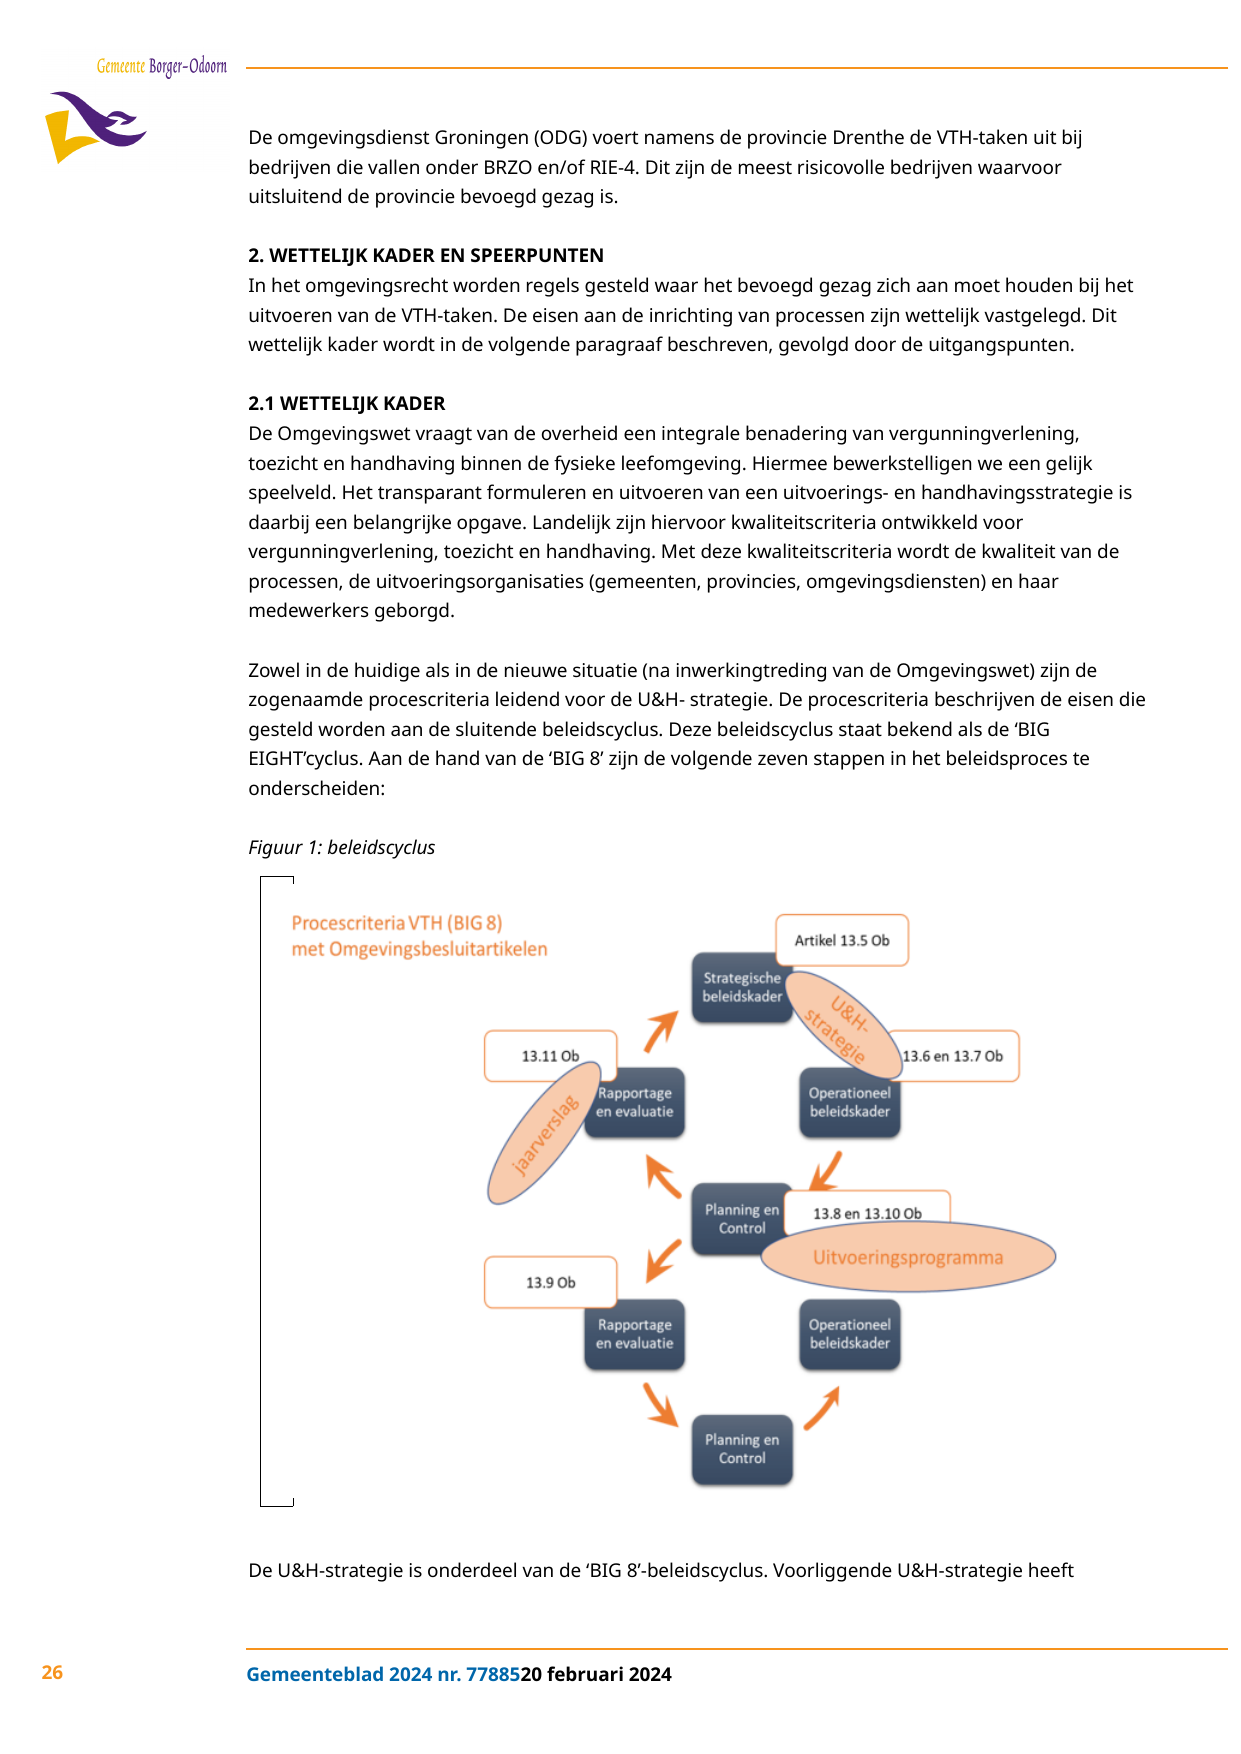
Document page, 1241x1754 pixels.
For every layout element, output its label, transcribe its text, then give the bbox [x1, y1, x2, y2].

text De Omgevingswet vraagt van de overheid een integrale benadering van vergunningverlening, toezicht en handhaving binnen de fysieke leefomgeving. Hiermee bewerkstelligen we een gelijk speelveld. Het transparant formuleren en uitvoeren van een uitvoerings- en handhavingsstrategie is daarbij een belangrijke opgave. Landelijk zijn hiervoor kwaliteitscriteria ontwikkeld voor vergunningverlening, toezicht en handhaving. Met deze kwaliteitscriteria wordt de kwaliteit van de processen, de uitvoeringsorganisaties (gemeenten, provincies, omgevingsdiensten) en haar medewerkers geborgd. [248, 420, 1152, 623]
picture [268, 884, 1096, 1498]
text De omgevingsdienst Groningen (ODG) voert namens de provincie Drenthe de VTH-taken uit bij bedrijven die vallen onder BRZO en/of RIE-4. Dit zijn de meest risicovolle bedrijven waarvoor uitsluitend de provincie bevoegd gezag is. [248, 124, 1152, 209]
picture [41, 47, 231, 172]
text 2.1 WETTELIJK KADER [248, 391, 1152, 416]
text De U&H-strategie is onderdeel van de ‘BIG 8’-beleidscyclus. Voorliggende U&H-strategie heeft [248, 1557, 1152, 1583]
text Figuur 1: beleidscyclus [248, 834, 1152, 860]
text Zowel in de huidige als in de nieuwe situatie (na inwerkingtreding van de Omgevingswet) zijn de zogenaamde procescriteria leidend voor de U&H- strategie. De procescriteria beschrijven de eisen die gesteld worden aan de sluitende beleidscyclus. Deze beleidscyclus staat bekend als de ‘BIG EIGHT’cyclus. Aan de hand van de ‘BIG 8’ zijn de volgende zeven stappen in het beleidsproces te onderscheiden: [248, 657, 1152, 801]
text In het omgevingsrecht worden regels gesteld waar het bevoegd gezag zich aan moet houden bij het uitvoeren van de VTH-taken. De eisen aan de inrichting van processen zijn wettelijk vastgelegd. Dit wettelijk kader wordt in de volgende paragraaf beschreven, gevolgd door de uitgangspunten. [248, 272, 1152, 357]
text 2. WETTELIJK KADER EN SPEERPUNTEN [248, 243, 1152, 268]
